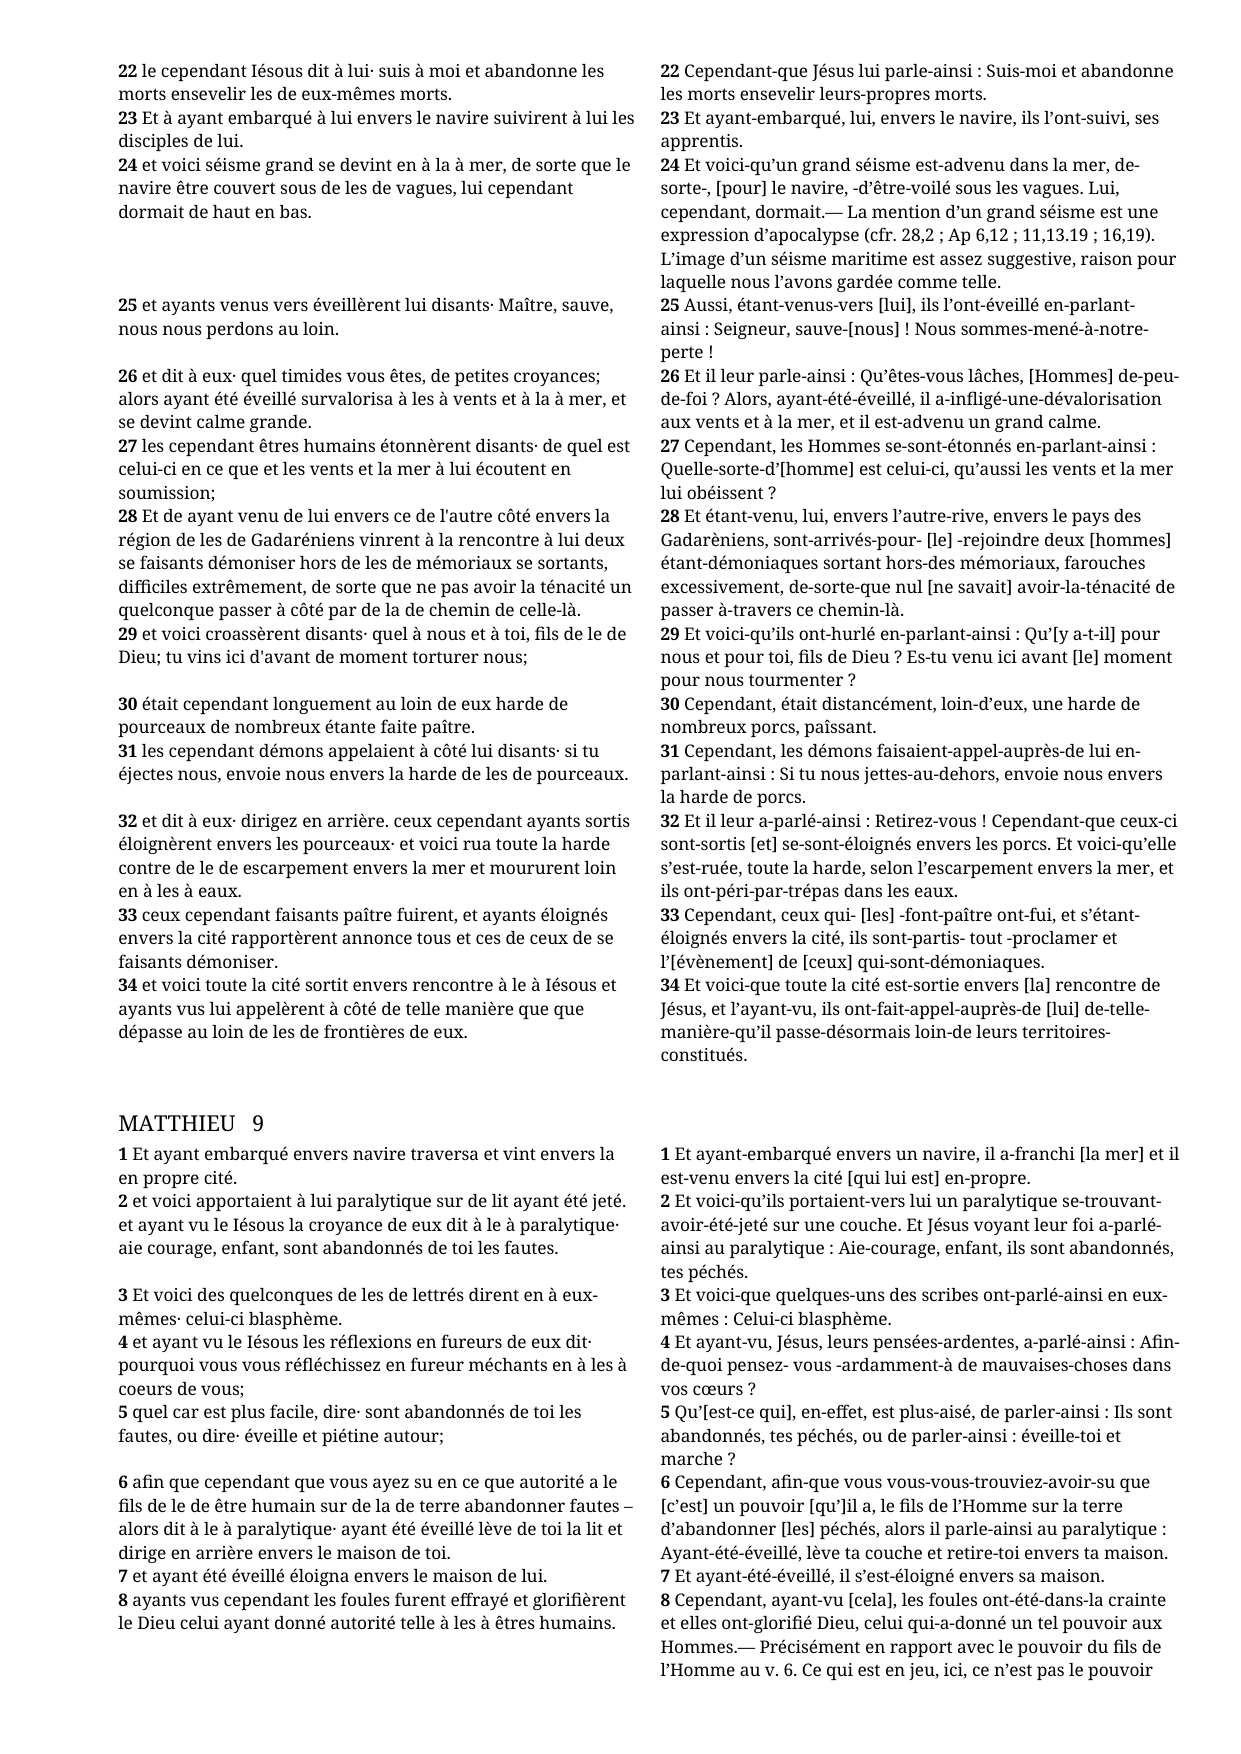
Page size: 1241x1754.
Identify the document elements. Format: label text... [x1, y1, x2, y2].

table_cell 33 ceux cependant faisants paître fuirent, et ayants éloignés envers la cité rapportèrent annonce tous et ces de ceux de se faisants démoniser. [118, 903, 639, 973]
table_cell 24 et voici séisme grand se devint en à la à mer, de sorte que le navire être couvert sous de les de vagues, lui cependant dormait de haut en bas. [118, 153, 639, 293]
table_cell 23 Et à ayant embarqué à lui envers le navire suivirent à lui les disciples de lui. [118, 106, 639, 153]
table_cell 8 ayants vus cependant les foules furent effrayé et glorifièrent le Dieu celui ayant donné autorité telle à les à êtres humains. [118, 1588, 639, 1682]
table_cell [639, 622, 660, 692]
table_cell 30 Cependant, était distancément, loin-d’eux, une harde de nombreux porcs, paîssant. [660, 692, 1181, 739]
table_cell 31 Cependant, les démons faisaient-appel-auprès-de lui en-parlant-ainsi : Si tu nous jettes-au-dehors, envoie nous envers la harde de porcs. [660, 739, 1181, 809]
table_cell 7 Et ayant-été-éveillé, il s’est-éloigné envers sa maison. [660, 1564, 1181, 1588]
table_cell 27 Cependant, les Hommes se-sont-étonnés en-parlant-ainsi : Quelle-sorte-d’[homme] est celui-ci, qu’aussi les vents et la mer lui obéissent ? [660, 434, 1181, 504]
table_header 1 Et ayant-embarqué envers un navire, il a-franchi [la mer] et il est-venu envers la cité [qui lui est] en-propre. [660, 1143, 1181, 1189]
text MATTHIEU 9 [118, 1108, 1181, 1138]
table_cell [639, 294, 660, 364]
table_cell 2 et voici apportaient à lui paralytique sur de lit ayant été jeté. et ayant vu le Iésous la croyance de eux dit à le à paralytique· aie courage, enfant, sont abandonnés de toi les fautes. [118, 1189, 639, 1283]
table_cell [639, 973, 660, 1067]
table_cell [639, 59, 660, 106]
table_cell 5 quel car est plus facile, dire· sont abandonnés de toi les fautes, ou dire· éveille et piétine autour; [118, 1400, 639, 1471]
table_cell 6 afin que cependant que vous ayez su en ce que autorité a le fils de le de être humain sur de la de terre abandonner fautes – alors dit à le à paralytique· ayant été éveillé lève de toi la lit et dirige en arrière envers le maison de toi. [118, 1471, 639, 1564]
table_cell [639, 106, 660, 153]
table_cell 33 Cependant, ceux qui- [les] -font-paître ont-fui, et s’étant-éloignés envers la cité, ils sont-partis- tout -proclamer et l’[évènement] de [ceux] qui-sont-démoniaques. [660, 903, 1181, 973]
table_cell 3 Et voici-que quelques-uns des scribes ont-parlé-ainsi en eux-mêmes : Celui-ci blasphème. [660, 1283, 1181, 1330]
table_cell 24 Et voici-qu’un grand séisme est-advenu dans la mer, de-sorte-, [pour] le navire, -d’être-voilé sous les vagues. Lui, cependant, dormait.— La mention d’un grand séisme est une expression d’apocalypse (cfr. 28,2 ; Ap 6,12 ; 11,13.19 ; 16,19). L’image d’un séisme maritime est assez suggestive, raison pour laquelle nous l’avons gardée comme telle. [660, 153, 1181, 293]
table_cell 29 et voici croassèrent disants· quel à nous et à toi, fils de le de Dieu; tu vins ici d'avant de moment torturer nous; [118, 622, 639, 692]
table_cell 4 et ayant vu le Iésous les réflexions en fureurs de eux dit· pourquoi vous vous réfléchissez en fureur méchants en à les à coeurs de vous; [118, 1330, 639, 1400]
table_cell 7 et ayant été éveillé éloigna envers le maison de lui. [118, 1564, 639, 1588]
table_cell [639, 153, 660, 293]
table_cell 27 les cependant êtres humains étonnèrent disants· de quel est celui-ci en ce que et les vents et la mer à lui écoutent en soumission; [118, 434, 639, 504]
table_cell 2 Et voici-qu’ils portaient-vers lui un paralytique se-trouvant-avoir-été-jeté sur une couche. Et Jésus voyant leur foi a-parlé-ainsi au paralytique : Aie-courage, enfant, ils sont abandonnés, tes péchés. [660, 1189, 1181, 1283]
table_cell [639, 434, 660, 504]
table_cell 29 Et voici-qu’ils ont-hurlé en-parlant-ainsi : Qu’[y a-t-il] pour nous et pour toi, fils de Dieu ? Es-tu venu ici avant [le] moment pour nous tourmenter ? [660, 622, 1181, 692]
table_cell [639, 692, 660, 739]
table_cell 8 Cependant, ayant-vu [cela], les foules ont-été-dans-la crainte et elles ont-glorifié Dieu, celui qui-a-donné un tel pouvoir aux Hommes.— Précisément en rapport avec le pouvoir du fils de l’Homme au v. 6. Ce qui est en jeu, ici, ce n’est pas le pouvoir d’éveiller le paralytique, mais bien celui d’abandonner les péchés. [660, 1588, 1181, 1682]
table_cell 25 Aussi, étant-venus-vers [lui], ils l’ont-éveillé en-parlant-ainsi : Seigneur, sauve-[nous] ! Nous sommes-mené-à-notre-perte ! [660, 294, 1181, 364]
table_cell 31 les cependant démons appelaient à côté lui disants· si tu éjectes nous, envoie nous envers la harde de les de pourceaux. [118, 739, 639, 809]
table_cell 22 le cependant Iésous dit à lui· suis à moi et abandonne les morts ensevelir les de eux-mêmes morts. [118, 59, 639, 106]
table_cell [639, 1588, 660, 1682]
table_cell 26 et dit à eux· quel timides vous êtes, de petites croyances; alors ayant été éveillé survalorisa à les à vents et à la à mer, et se devint calme grande. [118, 364, 639, 434]
table_cell 5 Qu’[est-ce qui], en-effet, est plus-aisé, de parler-ainsi : Ils sont abandonnés, tes péchés, ou de parler-ainsi : éveille-toi et marche ? [660, 1400, 1181, 1471]
table_cell [639, 504, 660, 622]
table_cell [639, 1471, 660, 1564]
table_cell 3 Et voici des quelconques de les de lettrés dirent en à eux-mêmes· celui-ci blasphème. [118, 1283, 639, 1330]
table_cell 30 était cependant longuement au loin de eux harde de pourceaux de nombreux étante faite paître. [118, 692, 639, 739]
table_cell 4 Et ayant-vu, Jésus, leurs pensées-ardentes, a-parlé-ainsi : Afin-de-quoi pensez- vous -ardamment-à de mauvaises-choses dans vos cœurs ? [660, 1330, 1181, 1400]
table_cell [639, 903, 660, 973]
table_cell 6 Cependant, afin-que vous vous-vous-trouviez-avoir-su que [c’est] un pouvoir [qu’]il a, le fils de l’Homme sur la terre d’abandonner [les] péchés, alors il parle-ainsi au paralytique : Ayant-été-éveillé, lève ta couche et retire-toi envers ta maison. [660, 1471, 1181, 1564]
table_cell 23 Et ayant-embarqué, lui, envers le navire, ils l’ont-suivi, ses apprentis. [660, 106, 1181, 153]
table_cell 28 Et étant-venu, lui, envers l’autre-rive, envers le pays des Gadarèniens, sont-arrivés-pour- [le] -rejoindre deux [hommes] étant-démoniaques sortant hors-des mémoriaux, farouches excessivement, de-sorte-que nul [ne savait] avoir-la-ténacité de passer à-travers ce chemin-là. [660, 504, 1181, 622]
table_cell 34 et voici toute la cité sortit envers rencontre à le à Iésous et ayants vus lui appelèrent à côté de telle manière que que dépasse au loin de les de frontières de eux. [118, 973, 639, 1067]
table_cell 25 et ayants venus vers éveillèrent lui disants· Maître, sauve, nous nous perdons au loin. [118, 294, 639, 364]
table_cell 22 Cependant-que Jésus lui parle-ainsi : Suis-moi et abandonne les morts ensevelir leurs-propres morts. [660, 59, 1181, 106]
table_cell [639, 739, 660, 809]
table_cell [639, 1400, 660, 1471]
table_cell [639, 809, 660, 903]
table_cell 32 et dit à eux· dirigez en arrière. ceux cependant ayants sortis éloignèrent envers les pourceaux· et voici rua toute la harde contre de le de escarpement envers la mer et moururent loin en à les à eaux. [118, 809, 639, 903]
table_cell 28 Et de ayant venu de lui envers ce de l'autre côté envers la région de les de Gadaréniens vinrent à la rencontre à lui deux se faisants démoniser hors de les de mémoriaux se sortants, difficiles extrêmement, de sorte que ne pas avoir la ténacité un quelconque passer à côté par de la de chemin de celle-là. [118, 504, 639, 622]
table_cell [639, 1283, 660, 1330]
table_cell [639, 1564, 660, 1588]
table_cell 34 Et voici-que toute la cité est-sortie envers [la] rencontre de Jésus, et l’ayant-vu, ils ont-fait-appel-auprès-de [lui] de-telle-manière-qu’il passe-désormais loin-de leurs territoires-constitués. [660, 973, 1181, 1067]
table_cell [639, 364, 660, 434]
table_cell [639, 1330, 660, 1400]
table_cell 32 Et il leur a-parlé-ainsi : Retirez-vous ! Cependant-que ceux-ci sont-sortis [et] se-sont-éloignés envers les porcs. Et voici-qu’elle s’est-ruée, toute la harde, selon l’escarpement envers la mer, et ils ont-péri-par-trépas dans les eaux. [660, 809, 1181, 903]
table_header [639, 1143, 660, 1189]
table_header 1 Et ayant embarqué envers navire traversa et vint envers la en propre cité. [118, 1143, 639, 1189]
table_cell [639, 1189, 660, 1283]
table_cell 26 Et il leur parle-ainsi : Qu’êtes-vous lâches, [Hommes] de-peu-de-foi ? Alors, ayant-été-éveillé, il a-infligé-une-dévalorisation aux vents et à la mer, et il est-advenu un grand calme. [660, 364, 1181, 434]
